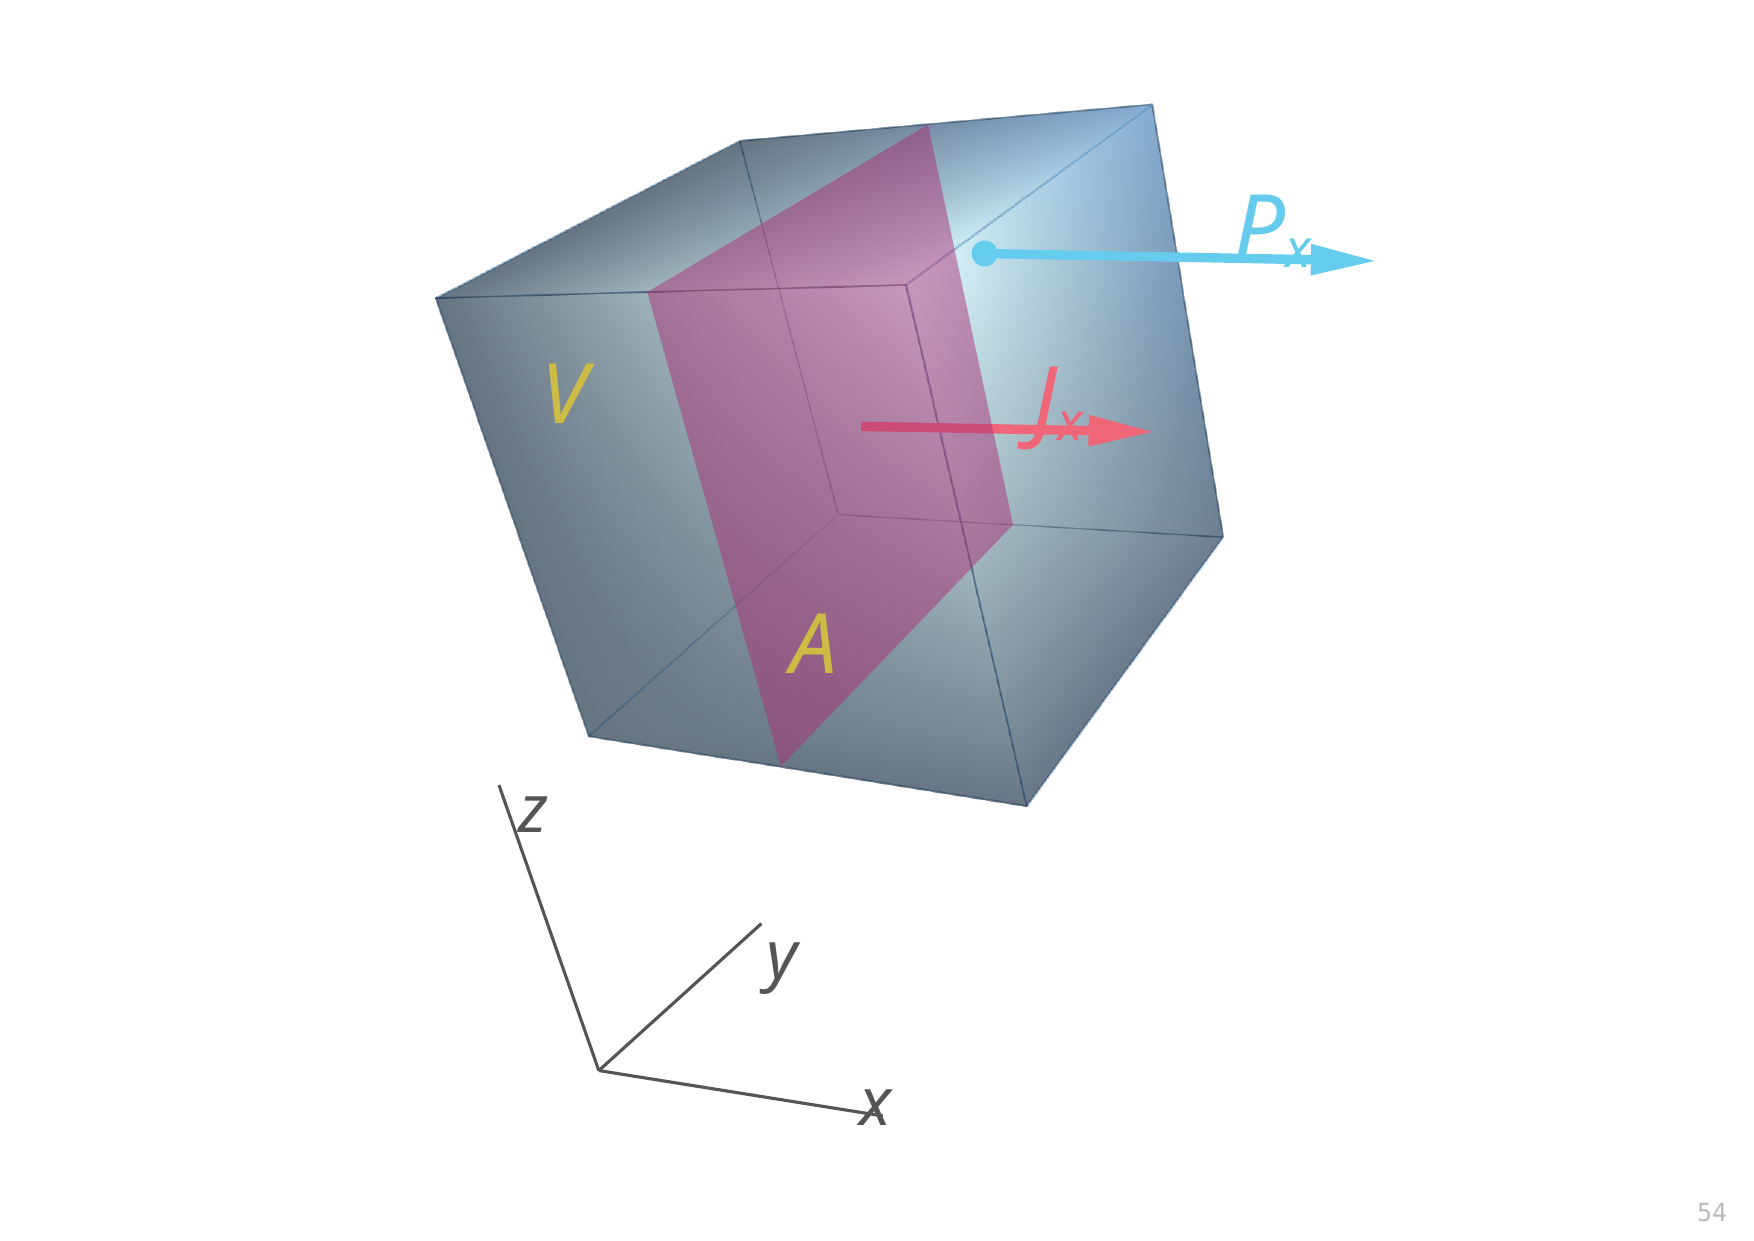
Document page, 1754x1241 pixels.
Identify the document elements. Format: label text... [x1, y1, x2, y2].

text_box z [503, 753, 543, 836]
text_box Px [1218, 154, 1332, 254]
text_box y [751, 899, 793, 982]
text_box A [775, 577, 866, 676]
text_box Jx [1017, 327, 1105, 425]
text_box V [526, 327, 617, 426]
text_box x [844, 1047, 886, 1129]
text_box [647, 124, 1014, 767]
